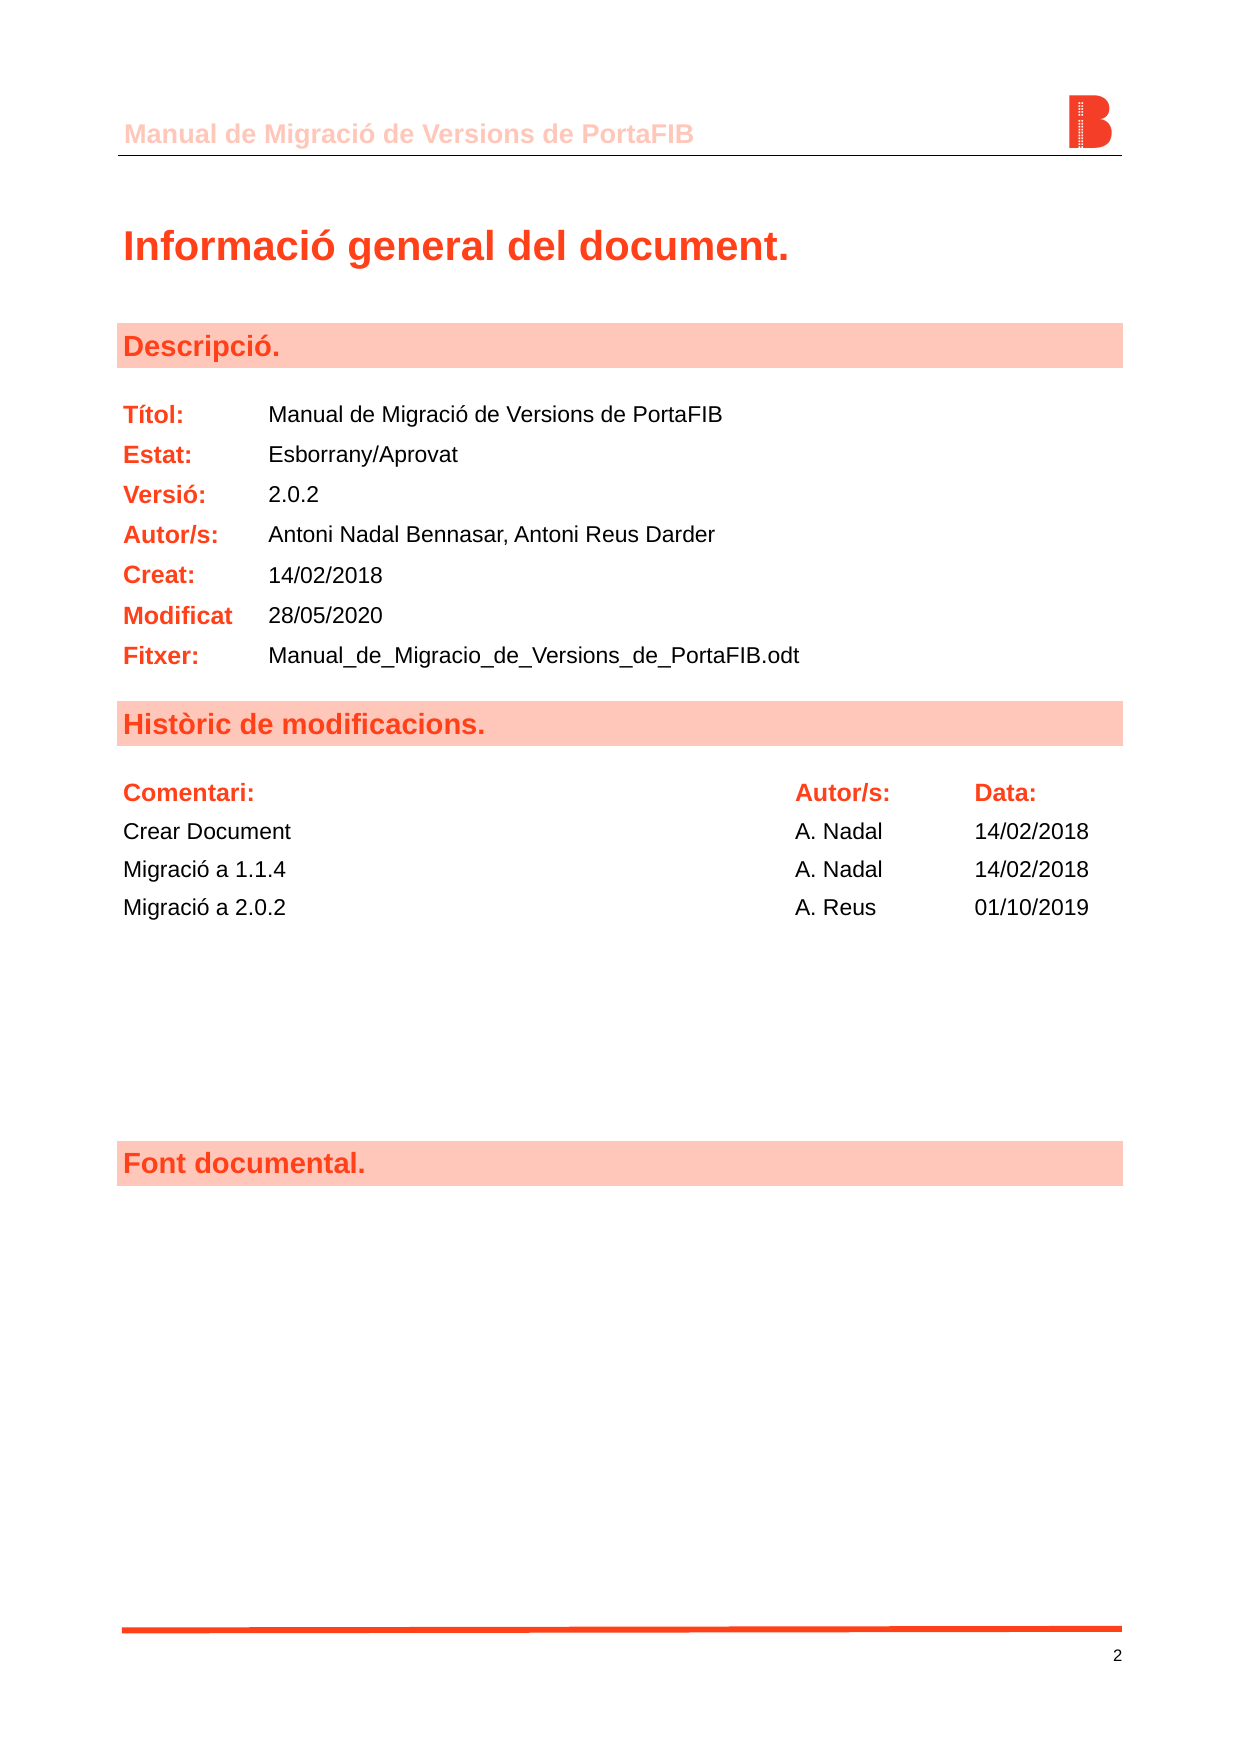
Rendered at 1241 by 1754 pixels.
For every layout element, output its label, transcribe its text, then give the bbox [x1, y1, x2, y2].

table_cell [117, 1211, 1123, 1249]
table_cell Migració a 2.0.2 [117, 888, 789, 926]
table_cell Descripció. [117, 323, 1123, 368]
table_cell A. Reus [789, 888, 969, 926]
table_cell 01/10/2019 [969, 888, 1123, 926]
table_cell [117, 1327, 1123, 1365]
table_cell [789, 1077, 969, 1115]
table_cell Fitxer: [117, 635, 262, 675]
table_cell A. Nadal [789, 850, 969, 888]
table_cell 2.0.2 [262, 474, 1123, 514]
picture [1063, 94, 1117, 150]
table_cell [117, 1186, 1123, 1211]
table_cell [117, 1249, 1123, 1289]
table_cell Versió: [117, 474, 262, 514]
table_cell [117, 368, 1123, 394]
table_cell Data: [969, 772, 1123, 812]
table_cell Crear Document [117, 812, 789, 850]
table_cell 28/05/2020 [262, 595, 1123, 635]
table_cell [117, 926, 789, 963]
table_cell Estat: [117, 434, 262, 474]
table_cell Antoni Nadal Bennasar, Antoni Reus Darder [262, 515, 1123, 555]
table_cell Autor/s: [117, 515, 262, 555]
table_cell [117, 964, 789, 1001]
table_cell Manual_de_Migracio_de_Versions_de_PortaFIB.odt [262, 635, 1123, 675]
table_cell Esborrany/Aprovat [262, 434, 1123, 474]
table_cell Títol: [117, 394, 262, 434]
table_cell Manual de Migració de Versions de PortaFIB [262, 394, 1123, 434]
table_cell [789, 926, 969, 963]
table_cell 14/02/2018 [969, 812, 1123, 850]
table_cell [969, 1001, 1123, 1039]
table_cell [969, 1077, 1123, 1115]
table_cell [969, 1039, 1123, 1077]
table_cell [117, 1001, 789, 1039]
table_cell 14/02/2018 [969, 850, 1123, 888]
table_cell [789, 1001, 969, 1039]
table_cell Històric de modificacions. [117, 701, 1123, 746]
table_cell [789, 964, 969, 1001]
table_cell [117, 675, 1123, 701]
table_cell [117, 1039, 789, 1077]
table_cell [117, 1289, 1123, 1327]
table_header Informació general del document. [117, 216, 1123, 323]
table_cell [789, 1039, 969, 1077]
table_cell Creat: [117, 555, 262, 595]
table_cell [117, 1077, 789, 1115]
table_cell [969, 964, 1123, 1001]
table_cell Modificat [117, 595, 262, 635]
table_cell Autor/s: [789, 772, 969, 812]
table_cell A. Nadal [789, 812, 969, 850]
table_cell [969, 926, 1123, 963]
table_cell [117, 1115, 1123, 1141]
table_cell Comentari: [117, 772, 789, 812]
table_cell Migració a 1.1.4 [117, 850, 789, 888]
table_cell [117, 746, 1123, 772]
table_cell Font documental. [117, 1141, 1123, 1186]
table_cell 14/02/2018 [262, 555, 1123, 595]
